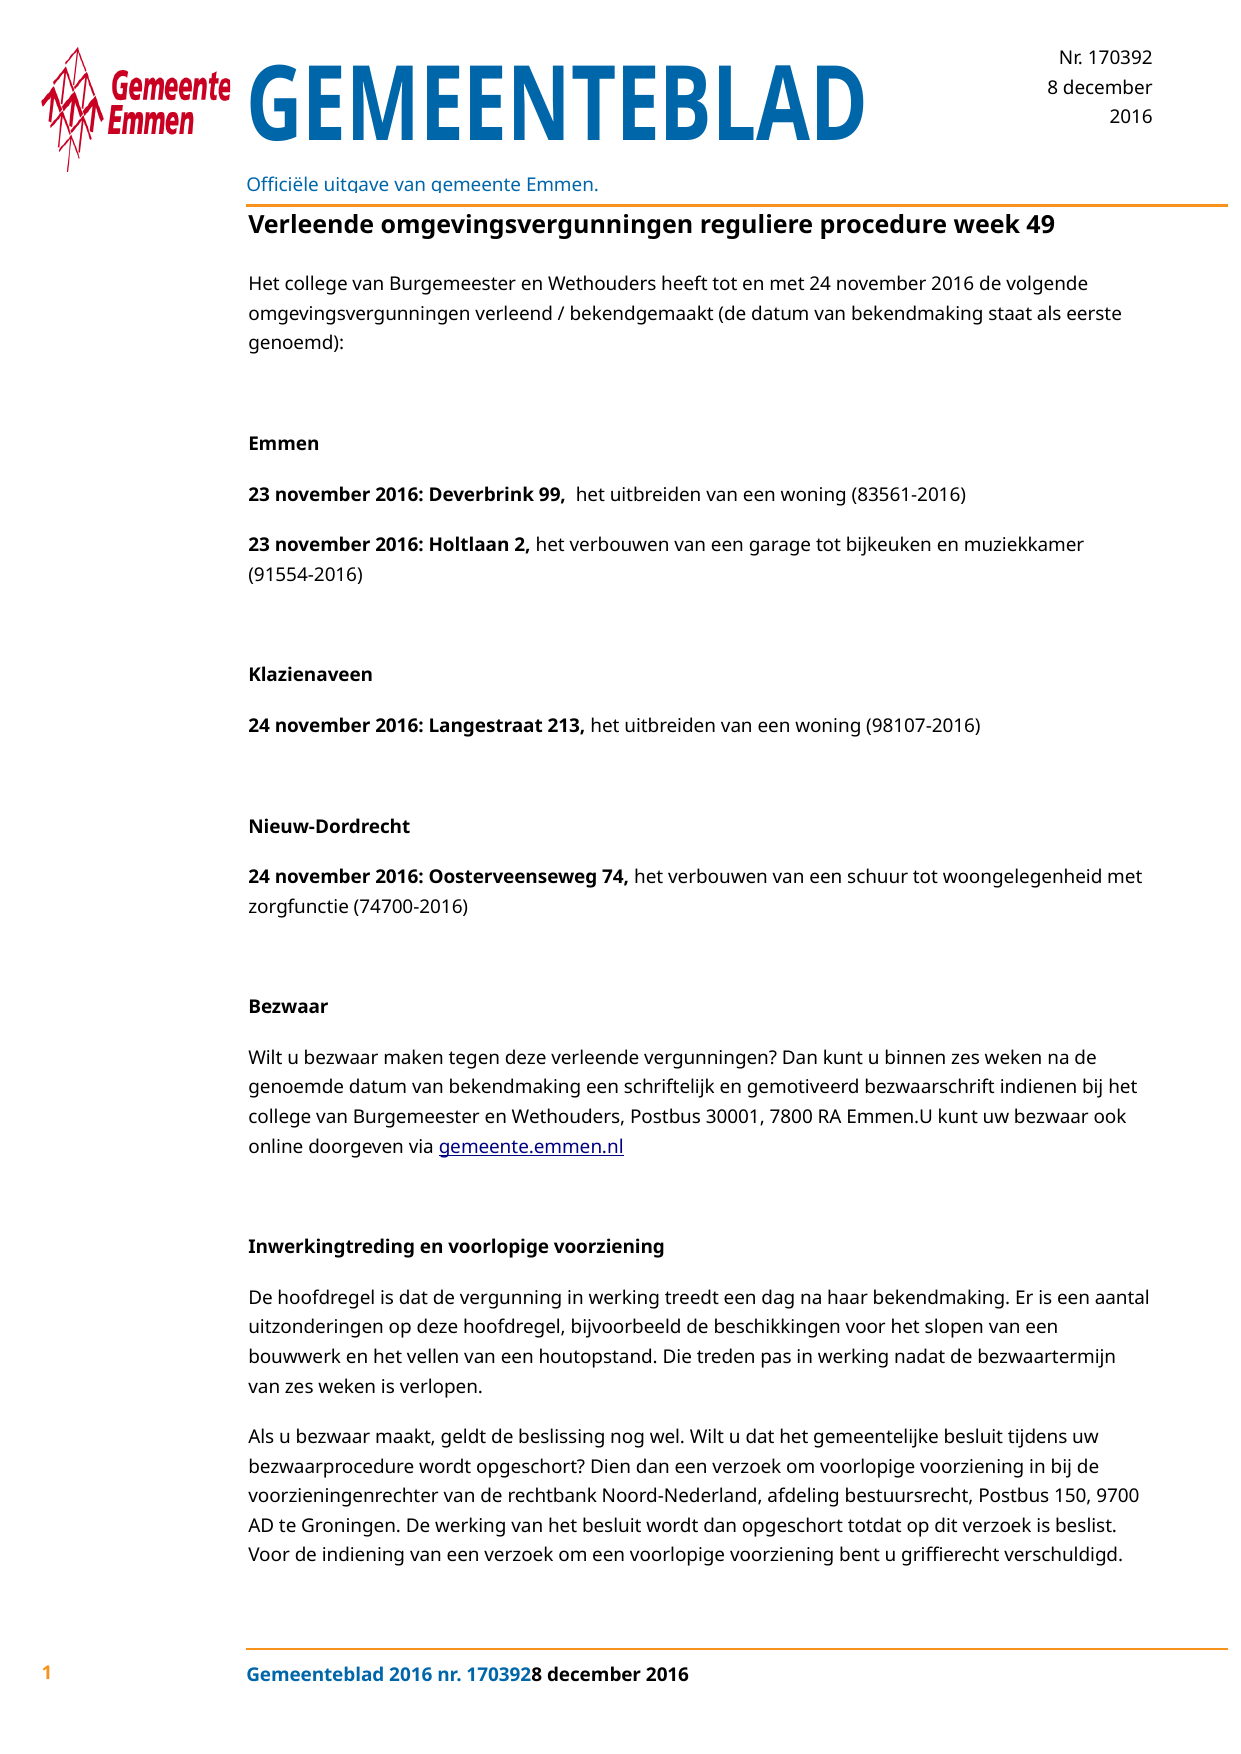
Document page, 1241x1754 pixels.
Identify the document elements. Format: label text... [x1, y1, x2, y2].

text Emmen [248, 430, 1152, 456]
text Klazienaveen [248, 662, 1152, 687]
text Nieuw-Dordrecht [248, 813, 1152, 838]
text Wilt u bezwaar maken tegen deze verleende vergunningen? Dan kunt u binnen zes weken na de genoemde datum van bekendmaking een schriftelijk en gemotiveerd bezwaarschrift indienen bij het college van Burgemeester en Wethouders, Postbus 30001, 7800 RA Emmen.U kunt uw bezwaar ook online doorgeven via gemeente.emmen.nl [248, 1044, 1152, 1158]
text Inwerkingtreding en voorlopige voorziening [248, 1234, 1152, 1259]
text 23 november 2016: Holtlaan 2, het verbouwen van een garage tot bijkeuken en muziekkamer (91554-2016) [248, 531, 1152, 586]
text Het college van Burgemeester en Wethouders heeft tot en met 24 november 2016 de volgende omgevingsvergunningen verleend / bekendgemaakt (de datum van bekendmaking staat als eerste genoemd): [248, 270, 1152, 355]
text 24 november 2016: Oosterveenseweg 74, het verbouwen van een schuur tot woongelegenheid met zorgfunctie (74700-2016) [248, 863, 1152, 918]
text Verleende omgevingsvergunningen reguliere procedure week 49 [248, 207, 1152, 241]
text 23 november 2016: Deverbrink 99, het uitbreiden van een woning (83561-2016) [248, 481, 1152, 506]
text Als u bezwaar maakt, geldt de beslissing nog wel. Wilt u dat het gemeentelijke besluit tijdens uw bezwaarprocedure wordt opgeschort? Dien dan een verzoek om voorlopige voorziening in bij de voorzieningenrechter van de rechtbank Noord-Nederland, afdeling bestuursrecht, Postbus 150, 9700 AD te Groningen. De werking van het besluit wordt dan opgeschort totdat op dit verzoek is beslist. Voor de indiening van een verzoek om een voorlopige voorziening bent u griffierecht verschuldigd. [248, 1423, 1152, 1567]
picture [41, 47, 231, 172]
text Bezwaar [248, 994, 1152, 1019]
text De hoofdregel is dat de vergunning in werking treedt een dag na haar bekendmaking. Er is een aantal uitzonderingen op deze hoofdregel, bijvoorbeeld de beschikkingen voor het slopen van een bouwwerk en het vellen van een houtopstand. Die treden pas in werking nadat de bezwaartermijn van zes weken is verlopen. [248, 1284, 1152, 1398]
text 24 november 2016: Langestraat 213, het uitbreiden van een woning (98107-2016) [248, 712, 1152, 738]
